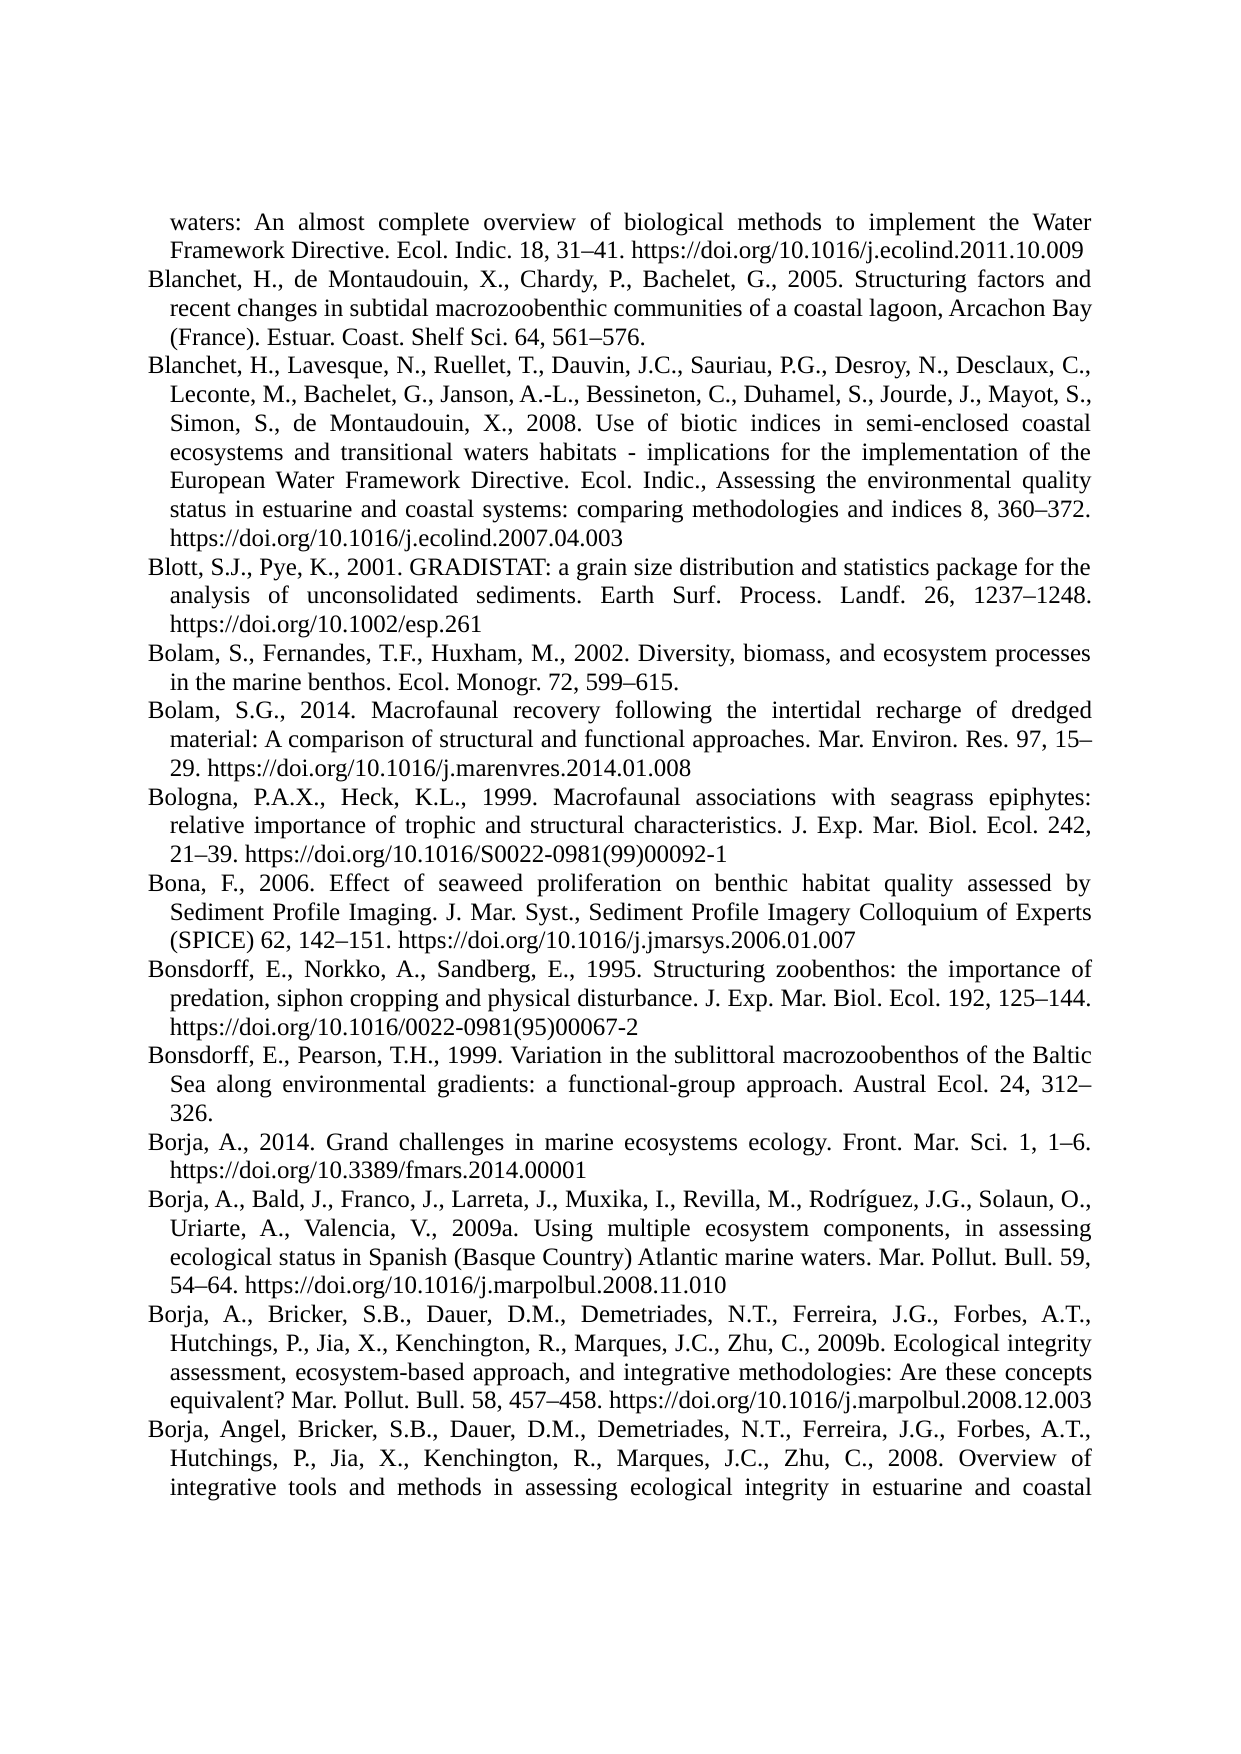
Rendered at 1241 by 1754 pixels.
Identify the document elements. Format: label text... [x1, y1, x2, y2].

text Bologna, P.A.X., Heck, K.L., 1999. Macrofaunal associations with seagrass epiphytes: relative importance of trophic and structural characteristics. J. Exp. Mar. Biol. Ecol. 242, 21–39. https://doi.org/10.1016/S0022-0981(99)00092-1 [148, 782, 1093, 868]
text Bolam, S.G., 2014. Macrofaunal recovery following the intertidal recharge of dredged material: A comparison of structural and functional approaches. Mar. Environ. Res. 97, 15–29. https://doi.org/10.1016/j.marenvres.2014.01.008 [148, 695, 1093, 782]
text Borja, A., Bald, J., Franco, J., Larreta, J., Muxika, I., Revilla, M., Rodríguez, J.G., Solaun, O., Uriarte, A., Valencia, V., 2009a. Using multiple ecosystem components, in assessing ecological status in Spanish (Basque Country) Atlantic marine waters. Mar. Pollut. Bull. 59, 54–64. https://doi.org/10.1016/j.marpolbul.2008.11.010 [148, 1184, 1093, 1299]
text Bona, F., 2006. Effect of seaweed proliferation on benthic habitat quality assessed by Sediment Profile Imaging. J. Mar. Syst., Sediment Profile Imagery Colloquium of Experts (SPICE) 62, 142–151. https://doi.org/10.1016/j.jmarsys.2006.01.007 [148, 868, 1093, 954]
text Blanchet, H., de Montaudouin, X., Chardy, P., Bachelet, G., 2005. Structuring factors and recent changes in subtidal macrozoobenthic communities of a coastal lagoon, Arcachon Bay (France). Estuar. Coast. Shelf Sci. 64, 561–576. [148, 264, 1093, 350]
text Borja, A., 2014. Grand challenges in marine ecosystems ecology. Front. Mar. Sci. 1, 1–6. https://doi.org/10.3389/fmars.2014.00001 [148, 1127, 1093, 1184]
text Blott, S.J., Pye, K., 2001. GRADISTAT: a grain size distribution and statistics package for the analysis of unconsolidated sediments. Earth Surf. Process. Landf. 26, 1237–1248. https://doi.org/10.1002/esp.261 [148, 552, 1093, 638]
text Borja, Angel, Bricker, S.B., Dauer, D.M., Demetriades, N.T., Ferreira, J.G., Forbes, A.T., Hutchings, P., Jia, X., Kenchington, R., Marques, J.C., Zhu, C., 2008. Overview of integrative tools and methods in assessing ecological integrity in estuarine and coastal [148, 1414, 1093, 1500]
text Bonsdorff, E., Norkko, A., Sandberg, E., 1995. Structuring zoobenthos: the importance of predation, siphon cropping and physical disturbance. J. Exp. Mar. Biol. Ecol. 192, 125–144. https://doi.org/10.1016/0022-0981(95)00067-2 [148, 954, 1093, 1040]
text Blanchet, H., Lavesque, N., Ruellet, T., Dauvin, J.C., Sauriau, P.G., Desroy, N., Desclaux, C., Leconte, M., Bachelet, G., Janson, A.-L., Bessineton, C., Duhamel, S., Jourde, J., Mayot, S., Simon, S., de Montaudouin, X., 2008. Use of biotic indices in semi-enclosed coastal ecosystems and transitional waters habitats - implications for the implementation of the European Water Framework Directive. Ecol. Indic., Assessing the environmental quality status in estuarine and coastal systems: comparing methodologies and indices 8, 360–372. https://doi.org/10.1016/j.ecolind.2007.04.003 [148, 350, 1093, 552]
text waters: An almost complete overview of biological methods to implement the Water Framework Directive. Ecol. Indic. 18, 31–41. https://doi.org/10.1016/j.ecolind.2011.10.009 [148, 207, 1093, 264]
text Bonsdorff, E., Pearson, T.H., 1999. Variation in the sublittoral macrozoobenthos of the Baltic Sea along environmental gradients: a functional-group approach. Austral Ecol. 24, 312–326. [148, 1040, 1093, 1127]
text Bolam, S., Fernandes, T.F., Huxham, M., 2002. Diversity, biomass, and ecosystem processes in the marine benthos. Ecol. Monogr. 72, 599–615. [148, 638, 1093, 695]
text Borja, A., Bricker, S.B., Dauer, D.M., Demetriades, N.T., Ferreira, J.G., Forbes, A.T., Hutchings, P., Jia, X., Kenchington, R., Marques, J.C., Zhu, C., 2009b. Ecological integrity assessment, ecosystem-based approach, and integrative methodologies: Are these concepts equivalent? Mar. Pollut. Bull. 58, 457–458. https://doi.org/10.1016/j.marpolbul.2008.12.003 [148, 1299, 1093, 1414]
